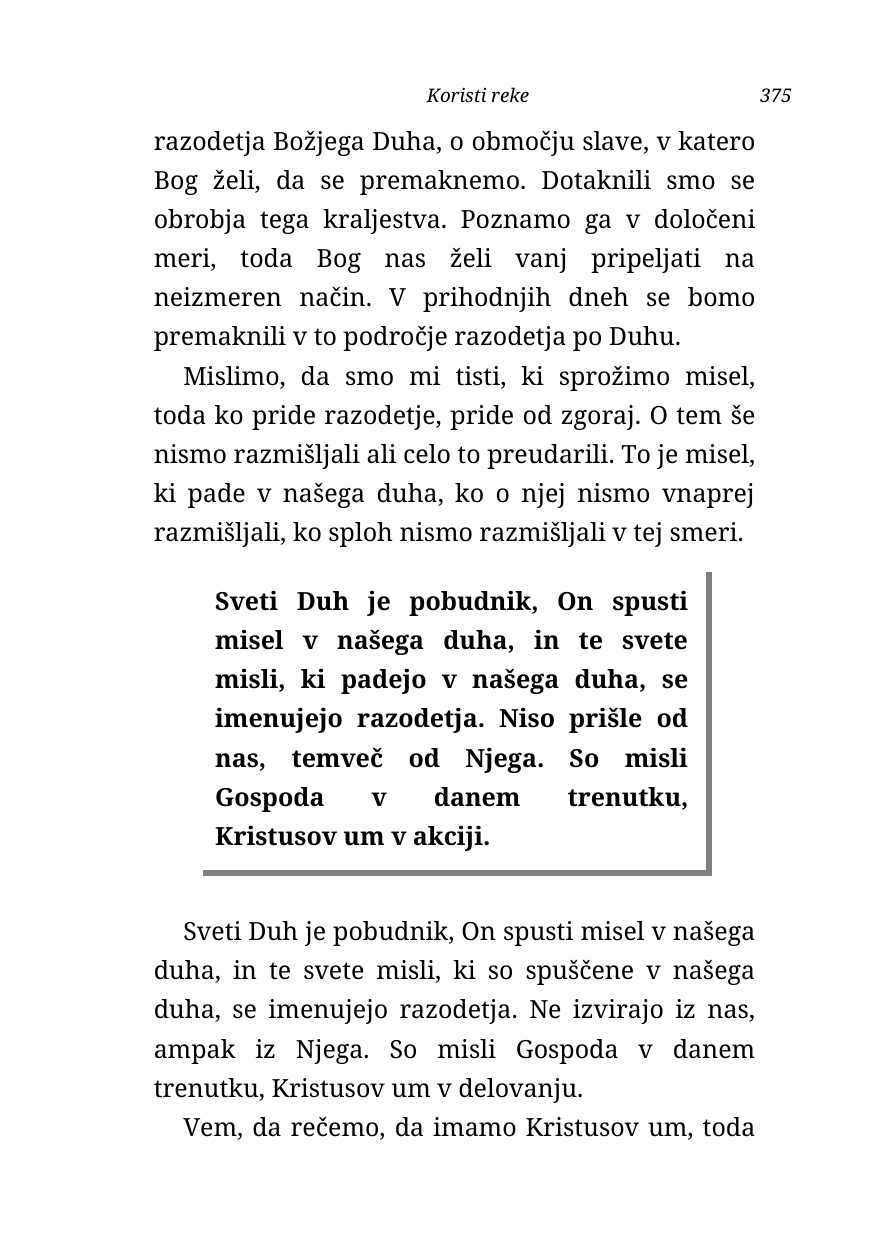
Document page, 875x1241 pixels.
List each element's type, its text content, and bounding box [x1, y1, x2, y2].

text Sveti Duh je pobudnik, On spusti misel v našega duha, in te svete misli, ki padejo v našega duha, se imenujejo razodetja. Niso prišle od nas, temveč od Njega. So misli Gospoda v danem trenutku, Kristusov um v akciji. [197, 566, 706, 870]
text Vem, da rečemo, da imamo Kristusov um, toda [153, 1110, 756, 1144]
text razodetja Božjega Duha, o območju slave, v katero Bog želi, da se premaknemo. Dotaknili smo se obrobja tega kraljestva. Poznamo ga v določeni meri, toda Bog nas želi vanj pripeljati na neizmeren način. V prihodnjih dneh se bomo premaknili v to področje razodetja po Duhu. [153, 123, 756, 353]
text Mislimo, da smo mi tisti, ki sprožimo misel, toda ko pride razodetje, pride od zgoraj. O tem še nismo razmišljali ali celo to preudarili. To je misel, ki pade v našega duha, ko o njej nismo vnaprej razmišljali, ko sploh nismo razmišljali v tej smeri. [153, 358, 756, 549]
text Sveti Duh je pobudnik, On spusti misel v našega duha, in te svete misli, ki so spuščene v našega duha, se imenujejo razodetja. Ne izvirajo iz nas, ampak iz Njega. So misli Gospoda v danem trenutku, Kristusov um v delovanju. [153, 914, 756, 1104]
